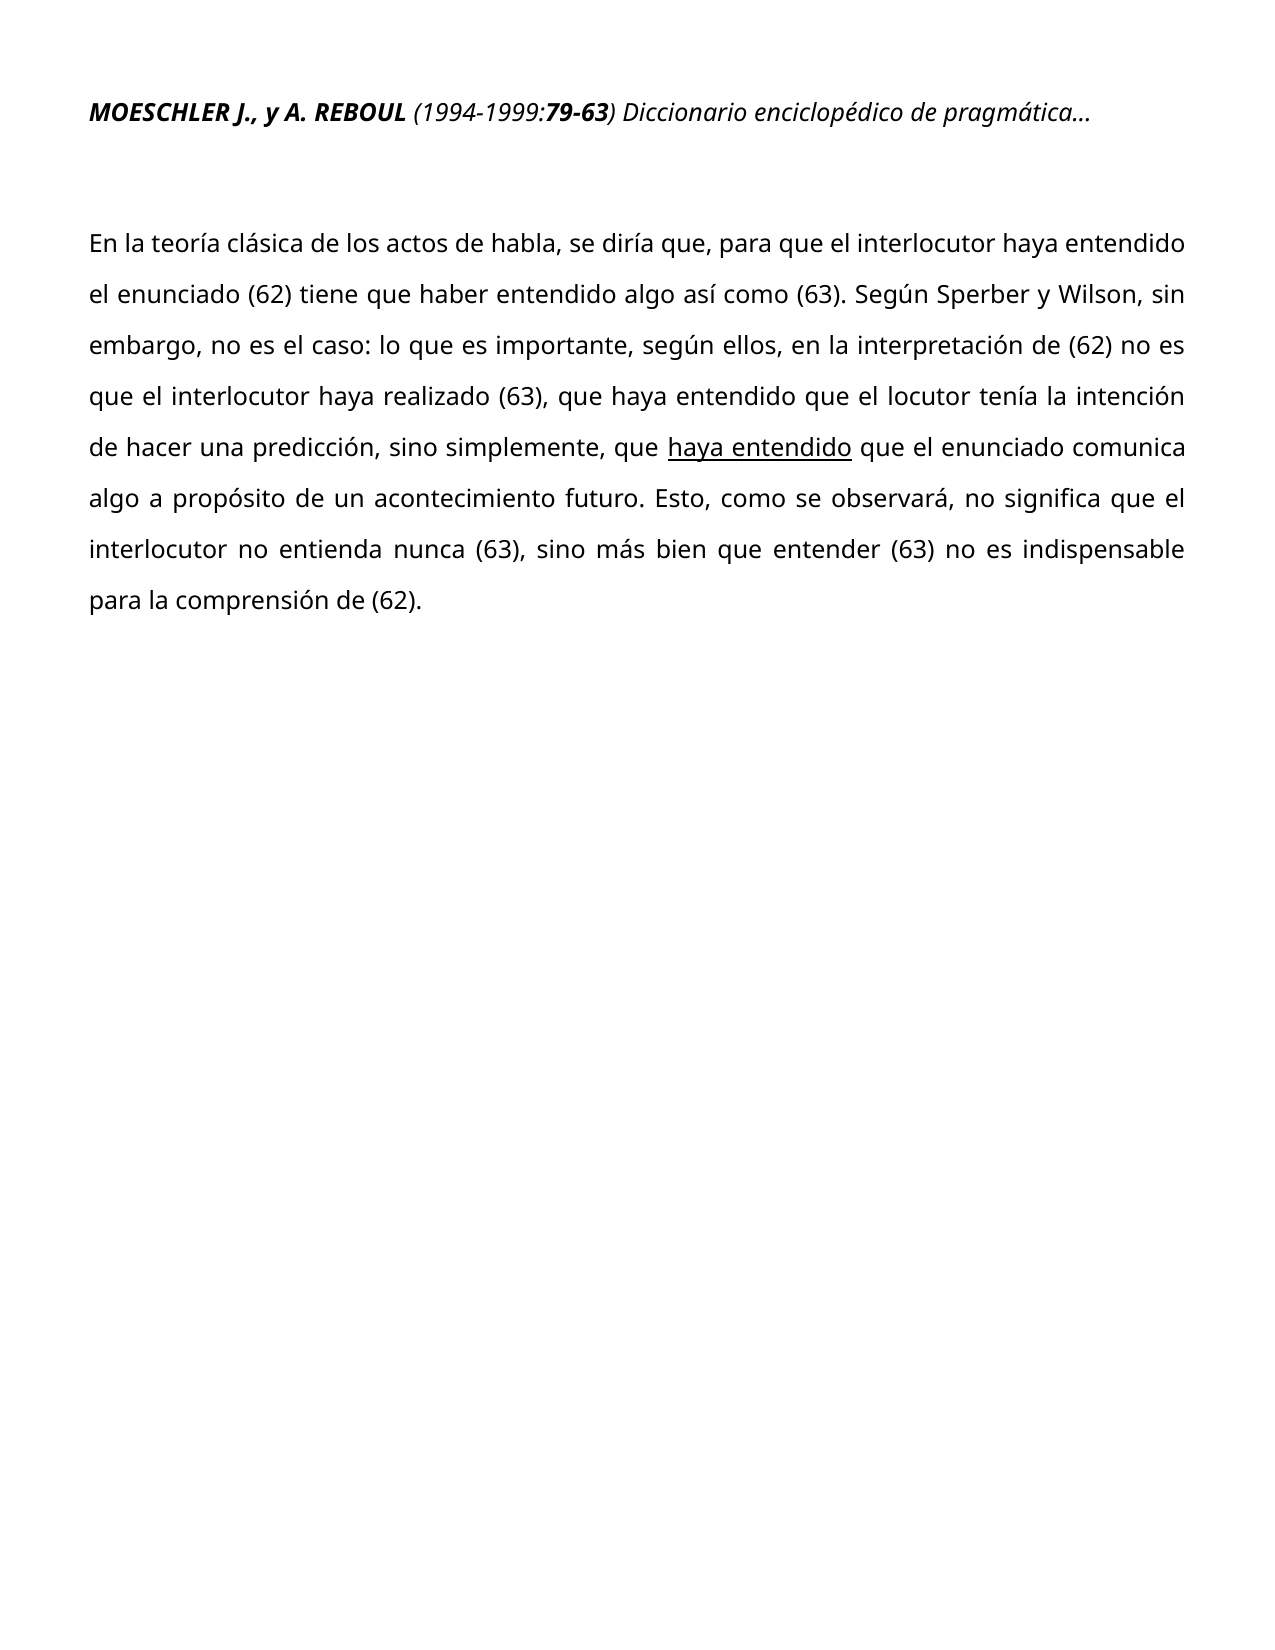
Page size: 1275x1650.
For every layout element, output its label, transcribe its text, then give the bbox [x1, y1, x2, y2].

text MOESCHLER J., y A. REBOUL (1994-1999:79-63) Diccionario enciclopédico de pragmática... [88, 94, 1186, 128]
text En la teoría clásica de los actos de habla, se diría que, para que el interlocutor haya entendido el enunciado (62) tiene que haber entendido algo así como (63). Según Sperber y Wilson, sin embargo, no es el caso: lo que es importante, según ellos, en la interpretación de (62) no es que el interlocutor haya realizado (63), que haya entendido que el locutor tenía la intención de hacer una predicción, sino simplemente, que haya entendido que el enunciado comunica algo a propósito de un acontecimiento futuro. Esto, como se observará, no significa que el interlocutor no entienda nunca (63), sino más bien que entender (63) no es indispensable para la comprensión de (62). [88, 226, 1186, 617]
